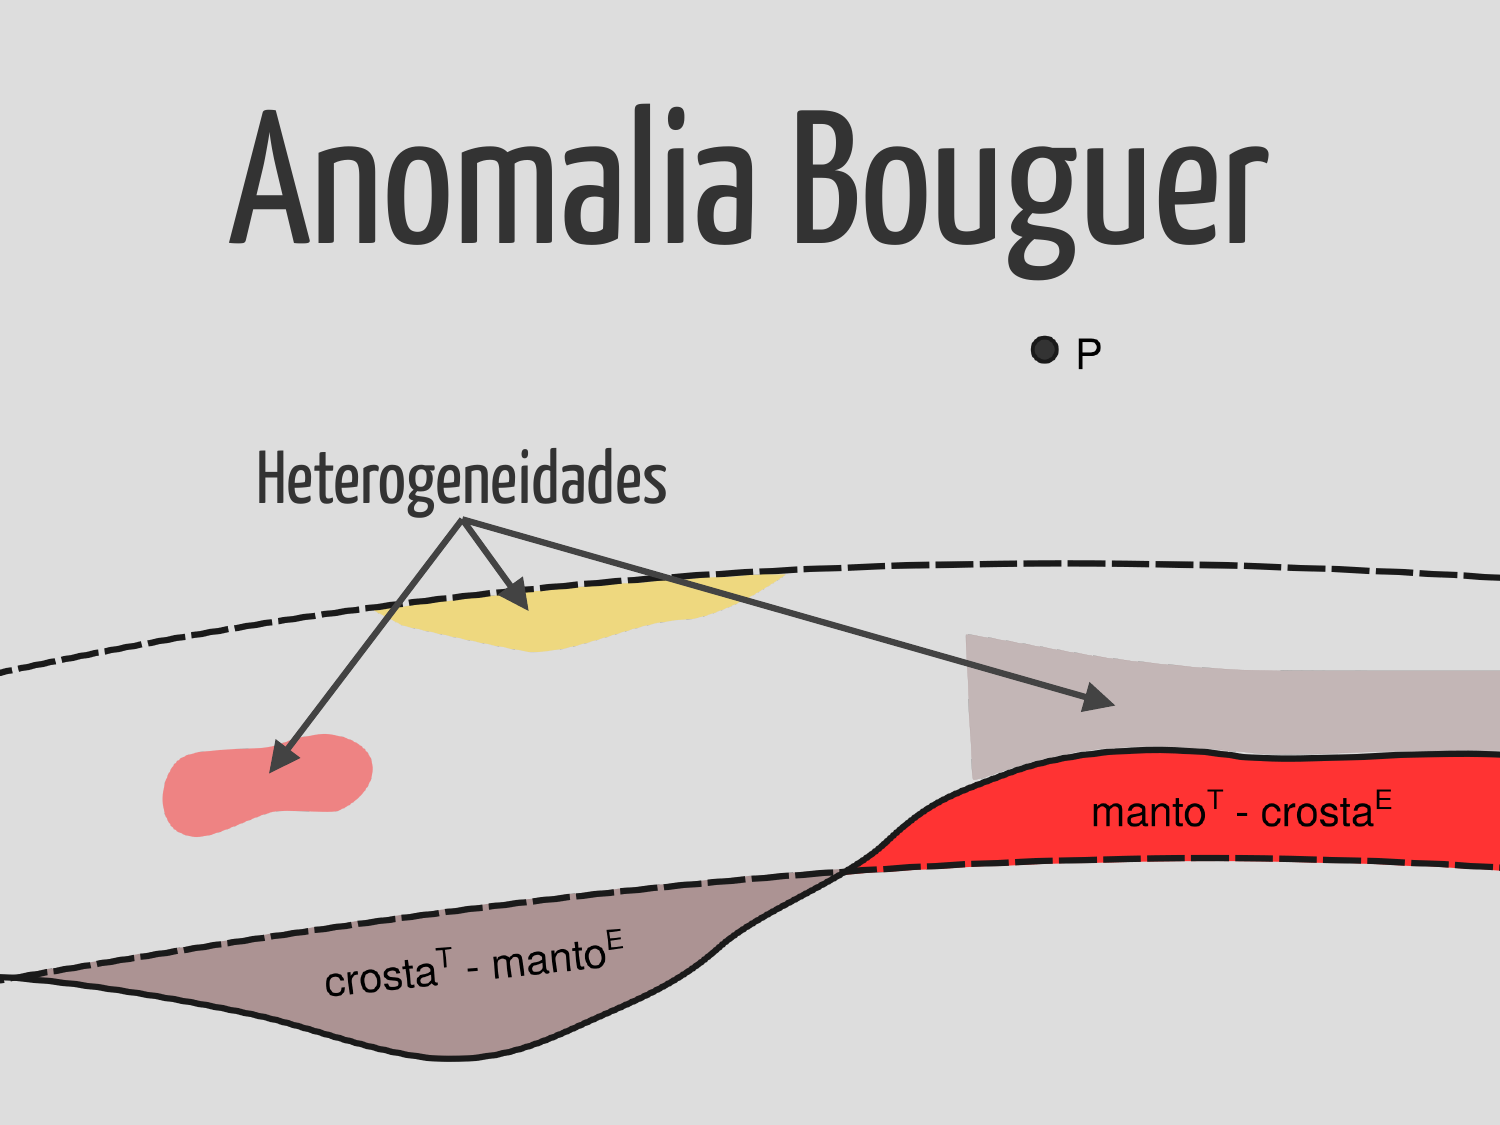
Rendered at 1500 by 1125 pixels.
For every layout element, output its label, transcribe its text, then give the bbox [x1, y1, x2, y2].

picture [0, 0, 1500, 1125]
text_box Heterogeneidades [216, 427, 708, 520]
title Anomalia Bouguer [75, 40, 1425, 211]
